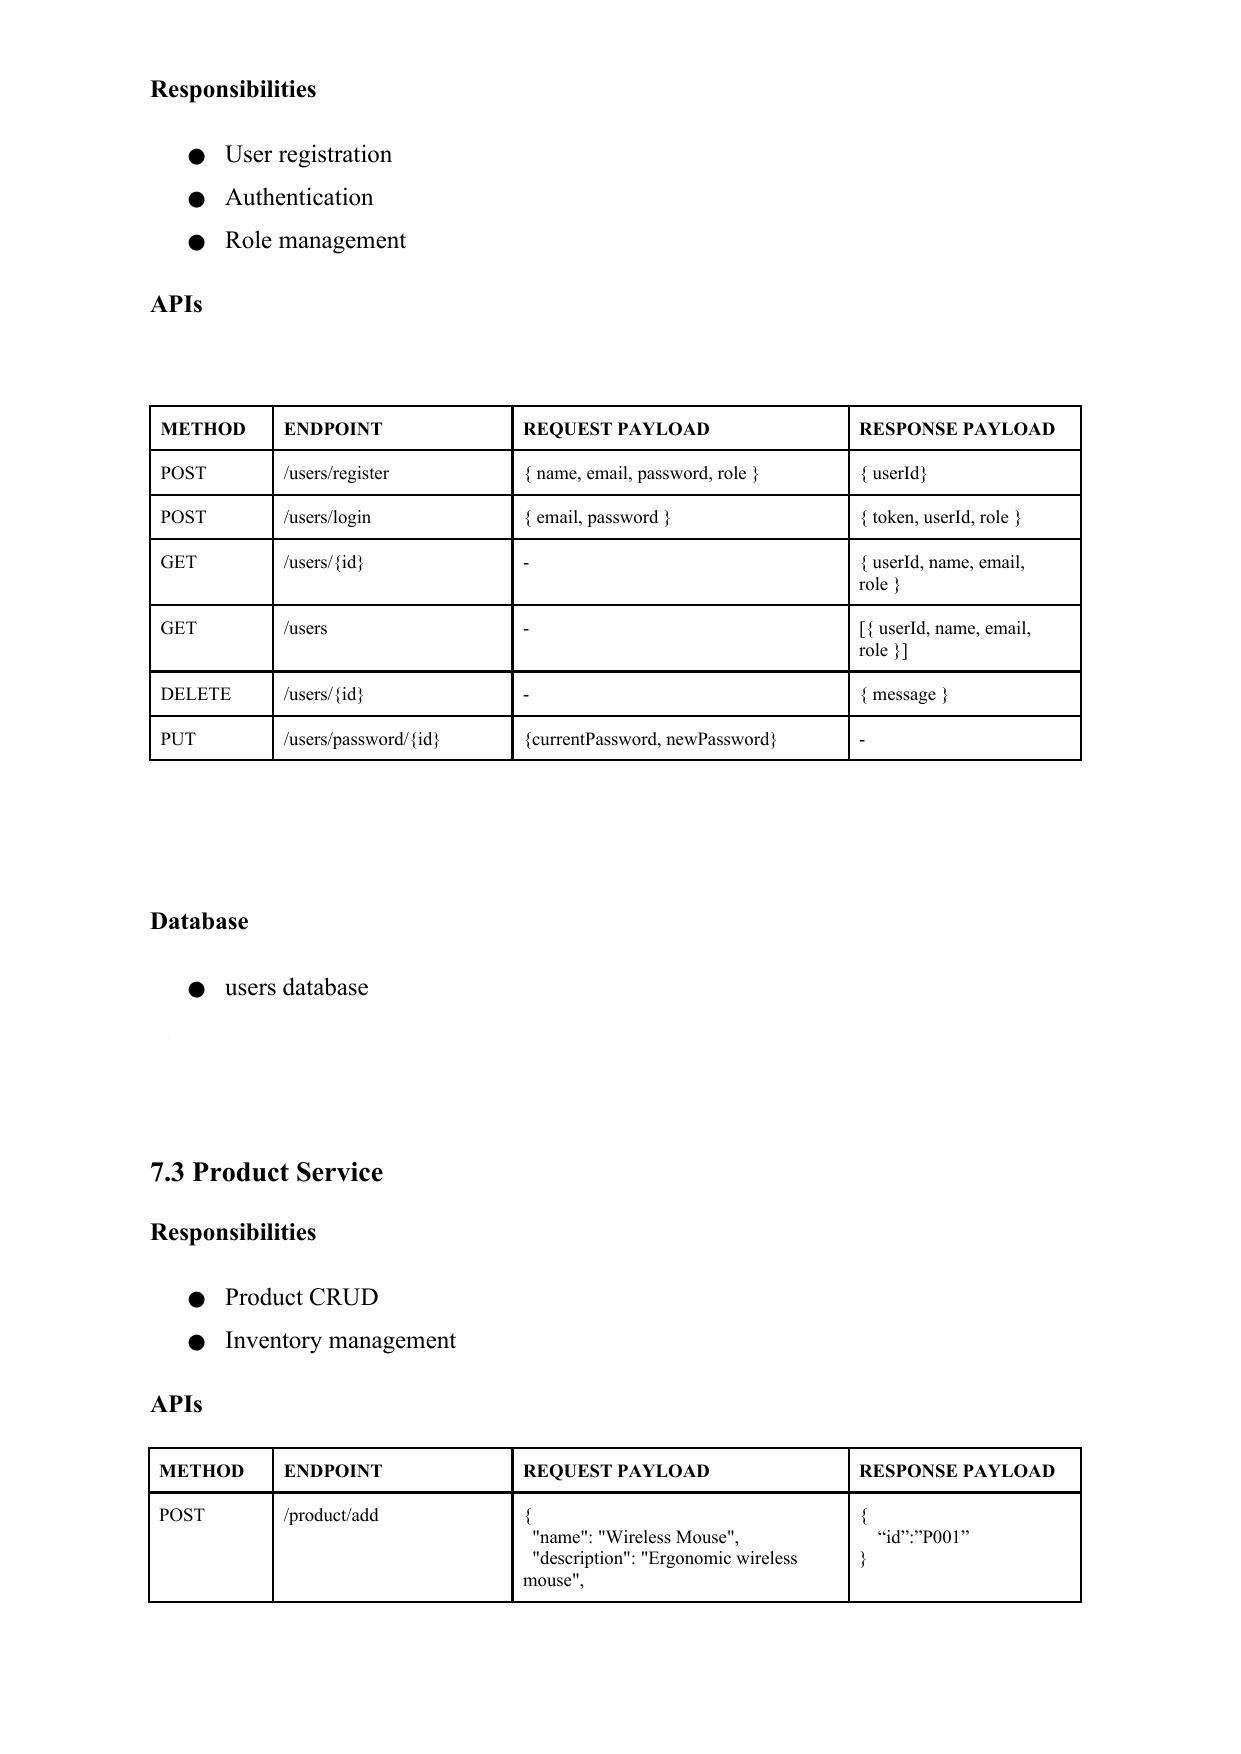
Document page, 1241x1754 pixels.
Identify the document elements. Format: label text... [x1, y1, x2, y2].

list Inventory management [187, 1317, 1090, 1360]
list Product CRUD [187, 1274, 1090, 1317]
table_cell /users/{id} [274, 540, 511, 604]
list User registration [187, 132, 1090, 174]
table_cell PUT [151, 717, 272, 759]
table_cell /users [274, 606, 511, 670]
text APIs [150, 289, 1090, 318]
table_cell /product/add [274, 1494, 511, 1601]
table_cell { email, password } [514, 496, 848, 538]
table_cell { name, email, password, role } [514, 451, 848, 494]
list Role management [187, 217, 1090, 260]
table_cell [{ userId, name, email, role }] [850, 606, 1080, 670]
table_cell { token, userId, role } [850, 496, 1080, 538]
text Responsibilities [150, 74, 1090, 103]
table_cell { message } [850, 673, 1080, 715]
table_cell POST [151, 496, 272, 538]
table_cell /users/password/{id} [274, 717, 511, 759]
table_cell GET [151, 540, 272, 604]
table_cell GET [151, 606, 272, 670]
text APIs [150, 1389, 1090, 1418]
table_cell { "name": "Wireless Mouse", "description": "Ergonomic wireless mouse", [514, 1494, 848, 1601]
table_header METHOD [151, 407, 272, 449]
table_cell { “id”:”P001” } [850, 1494, 1080, 1601]
text 7.3 Product Service [150, 1155, 1090, 1187]
table_cell DELETE [151, 673, 272, 715]
table_cell - [514, 673, 848, 715]
table_cell /users/register [274, 451, 511, 494]
table_cell - [850, 717, 1080, 759]
table_header RESPONSE PAYLOAD [850, 1449, 1080, 1491]
table_cell {currentPassword, newPassword} [514, 717, 848, 759]
table_cell POST [151, 451, 272, 494]
table_cell { userId} [850, 451, 1080, 494]
table_header RESPONSE PAYLOAD [850, 407, 1080, 449]
table_cell - [514, 606, 848, 670]
table_cell { userId, name, email, role } [850, 540, 1080, 604]
table_cell /users/login [274, 496, 511, 538]
list Authentication [187, 174, 1090, 217]
table_header METHOD [150, 1449, 272, 1491]
table_header ENDPOINT [274, 1449, 511, 1491]
table_cell - [514, 540, 848, 604]
text Responsibilities [150, 1217, 1090, 1245]
table_header ENDPOINT [274, 407, 511, 449]
table_header REQUEST PAYLOAD [514, 1449, 848, 1491]
table_cell POST [150, 1494, 272, 1601]
list users database [187, 964, 1090, 1007]
table_header REQUEST PAYLOAD [514, 407, 848, 449]
table_cell /users/{id} [274, 673, 511, 715]
text Database [150, 906, 1090, 935]
